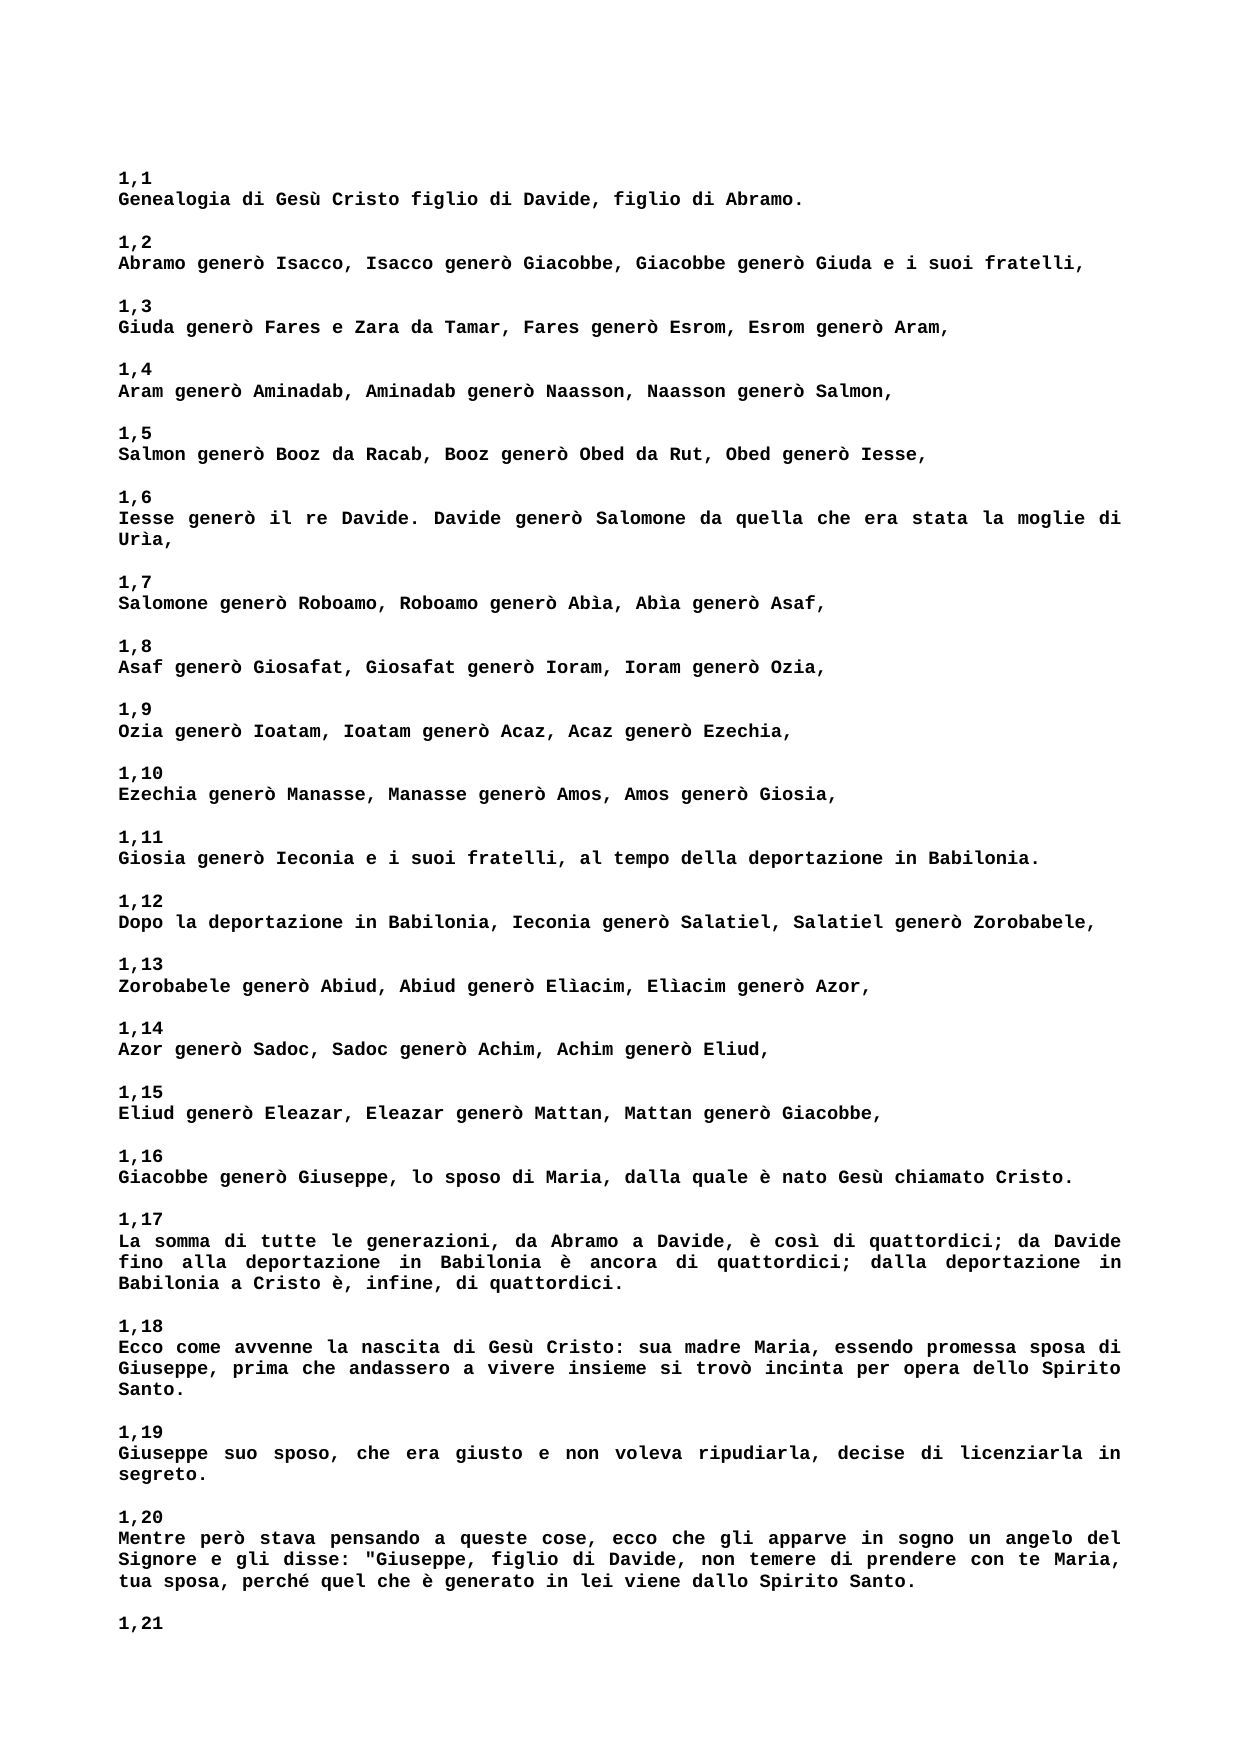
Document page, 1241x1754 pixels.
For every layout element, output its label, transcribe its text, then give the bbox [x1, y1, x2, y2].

text Giuseppe suo sposo, che era giusto e non voleva ripudiarla, decise di licenziarla in segreto. [118, 1444, 1122, 1486]
text Azor generò Sadoc, Sadoc generò Achim, Achim generò Eliud, [118, 1040, 1122, 1061]
text 1,15 [118, 1083, 1122, 1104]
text 1,1 [118, 169, 1122, 190]
text Eliud generò Eleazar, Eleazar generò Mattan, Mattan generò Giacobbe, [118, 1104, 1122, 1125]
text 1,11 [118, 828, 1122, 849]
text Salmon generò Booz da Racab, Booz generò Obed da Rut, Obed generò Iesse, [118, 445, 1122, 466]
text Zorobabele generò Abiud, Abiud generò Elìacim, Elìacim generò Azor, [118, 976, 1122, 998]
text Salomone generò Roboamo, Roboamo generò Abìa, Abìa generò Asaf, [118, 594, 1122, 615]
text 1,5 [118, 424, 1122, 445]
text Genealogia di Gesù Cristo figlio di Davide, figlio di Abramo. [118, 190, 1122, 211]
text Giacobbe generò Giuseppe, lo sposo di Maria, dalla quale è nato Gesù chiamato Cristo. [118, 1168, 1122, 1189]
text 1,20 [118, 1508, 1122, 1529]
text 1,17 [118, 1210, 1122, 1231]
text Asaf generò Giosafat, Giosafat generò Ioram, Ioram generò Ozia, [118, 658, 1122, 679]
text 1,9 [118, 700, 1122, 721]
text 1,14 [118, 1019, 1122, 1040]
text Giosia generò Ieconia e i suoi fratelli, al tempo della deportazione in Babilonia. [118, 849, 1122, 870]
text Giuda generò Fares e Zara da Tamar, Fares generò Esrom, Esrom generò Aram, [118, 318, 1122, 339]
text 1,6 [118, 488, 1122, 509]
text 1,3 [118, 296, 1122, 318]
text 1,18 [118, 1316, 1122, 1338]
text Ezechia generò Manasse, Manasse generò Amos, Amos generò Giosia, [118, 785, 1122, 806]
text 1,10 [118, 764, 1122, 785]
text 1,16 [118, 1146, 1122, 1168]
text 1,4 [118, 360, 1122, 381]
text 1,12 [118, 891, 1122, 913]
text Mentre però stava pensando a queste cose, ecco che gli apparve in sogno un angelo del Signore e gli disse: "Giuseppe, figlio di Davide, non temere di prendere con te Maria, tua sposa, perché quel che è generato in lei viene dallo Spirito Santo. [118, 1529, 1122, 1593]
text Iesse generò il re Davide. Davide generò Salomone da quella che era stata la moglie di Urìa, [118, 509, 1122, 551]
text 1,13 [118, 955, 1122, 976]
text Ozia generò Ioatam, Ioatam generò Acaz, Acaz generò Ezechia, [118, 721, 1122, 743]
text Abramo generò Isacco, Isacco generò Giacobbe, Giacobbe generò Giuda e i suoi fratelli, [118, 254, 1122, 275]
text 1,7 [118, 573, 1122, 594]
text 1,19 [118, 1423, 1122, 1444]
text 1,21 [118, 1614, 1122, 1635]
text Aram generò Aminadab, Aminadab generò Naasson, Naasson generò Salmon, [118, 381, 1122, 403]
text 1,8 [118, 636, 1122, 658]
text La somma di tutte le generazioni, da Abramo a Davide, è così di quattordici; da Davide fino alla deportazione in Babilonia è ancora di quattordici; dalla deportazione in Babilonia a Cristo è, infine, di quattordici. [118, 1231, 1122, 1295]
text Ecco come avvenne la nascita di Gesù Cristo: sua madre Maria, essendo promessa sposa di Giuseppe, prima che andassero a vivere insieme si trovò incinta per opera dello Spirito Santo. [118, 1338, 1122, 1401]
text Dopo la deportazione in Babilonia, Ieconia generò Salatiel, Salatiel generò Zorobabele, [118, 913, 1122, 934]
text 1,2 [118, 233, 1122, 254]
